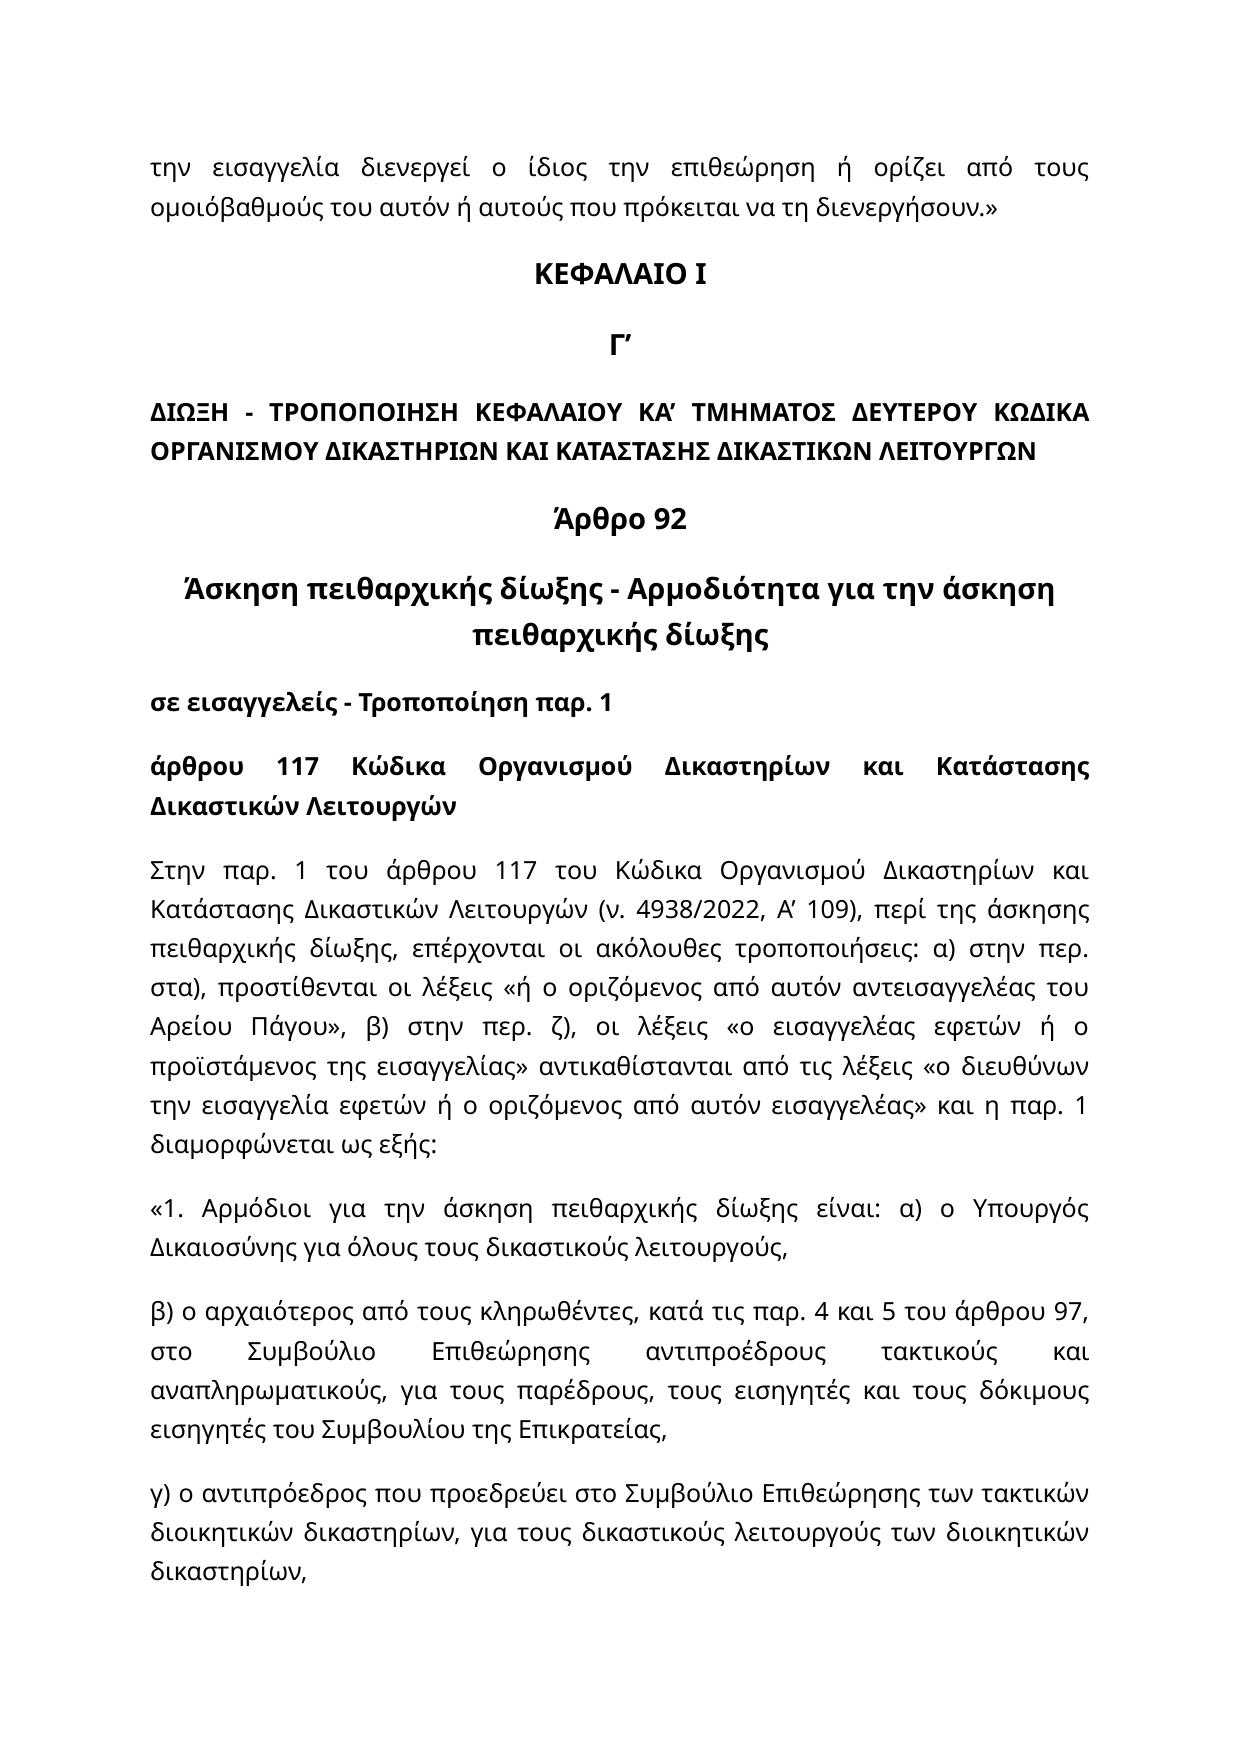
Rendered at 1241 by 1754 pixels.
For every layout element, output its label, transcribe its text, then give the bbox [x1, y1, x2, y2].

text Στην παρ. 1 του άρθρου 117 του Κώδικα Οργανισμού Δικαστηρίων και Κατάστασης Δικαστικών Λειτουργών (ν. 4938/2022, Α’ 109), περί της άσκησης πειθαρχικής δίωξης, επέρχονται οι ακόλουθες τροποποιήσεις: α) στην περ. στα), προστίθενται οι λέξεις «ή ο οριζόμενος από αυτόν αντεισαγγελέας του Αρείου Πάγου», β) στην περ. ζ), οι λέξεις «ο εισαγγελέας εφετών ή ο προϊστάμενος της εισαγγελίας» αντικαθίστανται από τις λέξεις «ο διευθύνων την εισαγγελία εφετών ή ο οριζόμενος από αυτόν εισαγγελέας» και η παρ. 1 διαμορφώνεται ως εξής: [150, 852, 1090, 1161]
text σε εισαγγελείς - Τροποποίηση παρ. 1 [150, 685, 1090, 719]
text γ) ο αντιπρόεδρος που προεδρεύει στο Συμβούλιο Επιθεώρησης των τακτικών διοικητικών δικαστηρίων, για τους δικαστικούς λειτουργούς των διοικητικών δικαστηρίων, [150, 1476, 1090, 1588]
text την εισαγγελία διενεργεί ο ίδιος την επιθεώρηση ή ορίζει από τους ομοιόβαθμούς του αυτόν ή αυτούς που πρόκειται να τη διενεργήσουν.» [150, 150, 1090, 223]
subtitle Άσκηση πειθαρχικής δίωξης - Αρμοδιότητα για την άσκηση πειθαρχικής δίωξης [150, 568, 1090, 654]
text β) ο αρχαιότερος από τους κληρωθέντες, κατά τις παρ. 4 και 5 του άρθρου 97, στο Συμβούλιο Επιθεώρησης αντιπροέδρους τακτικούς και αναπληρωματικούς, για τους παρέδρους, τους εισηγητές και τους δόκιμους εισηγητές του Συμβουλίου της Επικρατείας, [150, 1294, 1090, 1446]
text ΔΙΩΞΗ - ΤΡΟΠΟΠΟΙΗΣΗ ΚΕΦΑΛΑΙΟΥ ΚΑ’ ΤΜΗΜΑΤΟΣ ΔΕΥΤΕΡΟΥ ΚΩΔΙΚΑ ΟΡΓΑΝΙΣΜΟΥ ΔΙΚΑΣΤΗΡΙΩΝ ΚΑΙ ΚΑΤΑΣΤΑΣΗΣ ΔΙΚΑΣΤΙΚΩΝ ΛΕΙΤΟΥΡΓΩΝ [150, 394, 1090, 468]
subtitle Γ’ [150, 324, 1090, 364]
text άρθρου 117 Κώδικα Οργανισμού Δικαστηρίων και Κατάστασης Δικαστικών Λειτουργών [150, 749, 1090, 822]
subtitle ΚΕΦΑΛΑΙΟ Ι [150, 253, 1090, 293]
text «1. Αρμόδιοι για την άσκηση πειθαρχικής δίωξης είναι: α) ο Υπουργός Δικαιοσύνης για όλους τους δικαστικούς λειτουργούς, [150, 1191, 1090, 1264]
subtitle Άρθρο 92 [150, 498, 1090, 538]
